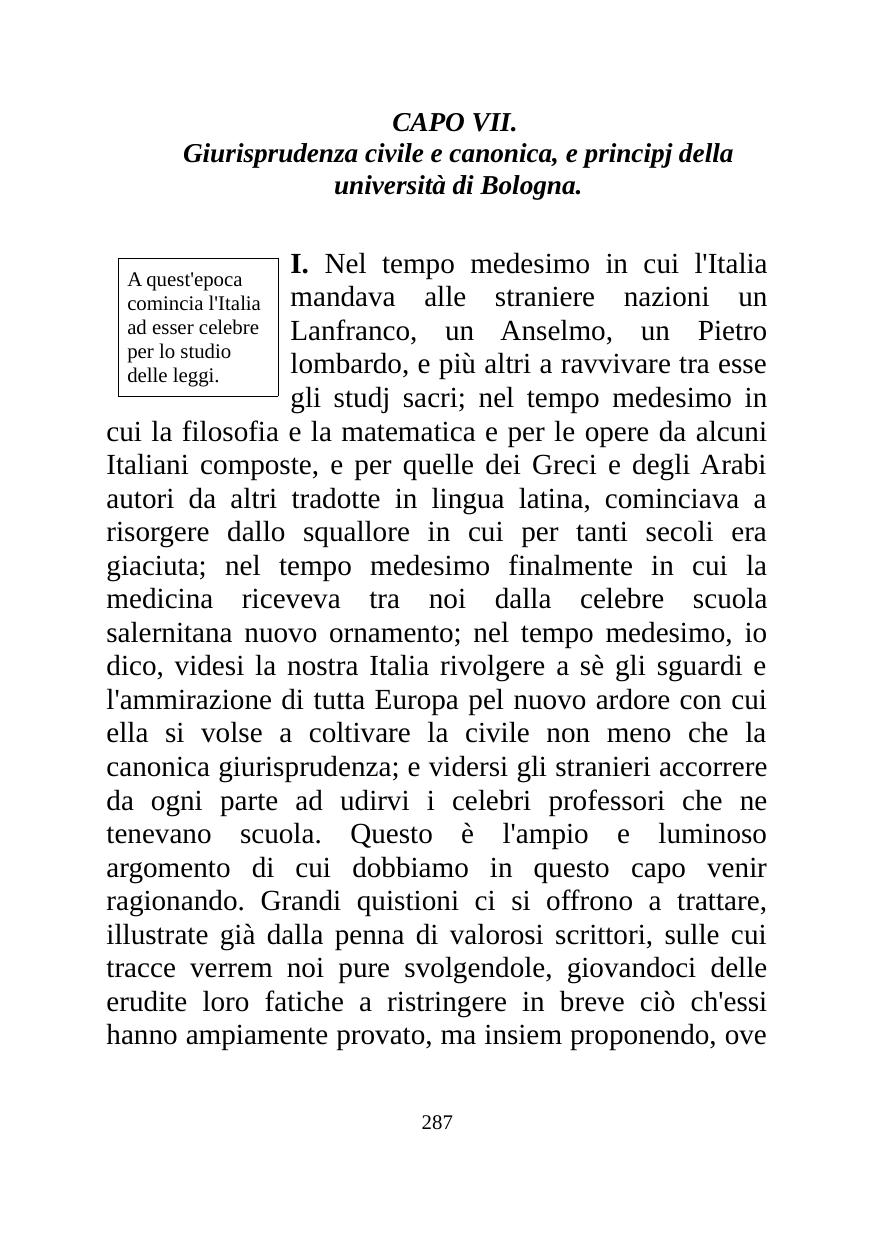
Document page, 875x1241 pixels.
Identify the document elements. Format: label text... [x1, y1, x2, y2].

text A quest'epoca comincia l'Italia ad esser celebre per lo studio delle leggi. [127, 267, 269, 387]
text I. Nel tempo medesimo in cui l'Italia mandava alle straniere nazioni un Lanfranco, un Anselmo, un Pietro lombardo, e più altri a ravvivare tra esse gli studj sacri; nel tempo medesimo in cui la filosofia e la matematica e per le opere da alcuni Italiani composte, e per quelle dei Greci e degli Arabi autori da altri tradotte in lingua latina, cominciava a risorgere dallo squallore in cui per tanti secoli era giaciuta; nel tempo medesimo finalmente in cui la medicina riceveva tra noi dalla celebre scuola salernitana nuovo ornamento; nel tempo medesimo, io dico, videsi la nostra Italia rivolgere a sè gli sguardi e l'ammirazione di tutta Europa pel nuovo ardore con cui ella si volse a coltivare la civile non meno che la canonica giurisprudenza; e vidersi gli stranieri accorrere da ogni parte ad udirvi i celebri professori che ne tenevano scuola. Questo è l'ampio e luminoso argomento di cui dobbiamo in questo capo venir ragionando. Grandi quistioni ci si offrono a trattare, illustrate già dalla penna di valorosi scrittori, sulle cui tracce verrem noi pure svolgendole, giovandoci delle erudite loro fatiche a ristringere in breve ciò ch'essi hanno ampiamente provato, ma insiem proponendo, ove [106, 246, 768, 1051]
subtitle CAPO VII. Giurisprudenza civile e canonica, e principj della università di Bologna. [151, 106, 768, 200]
